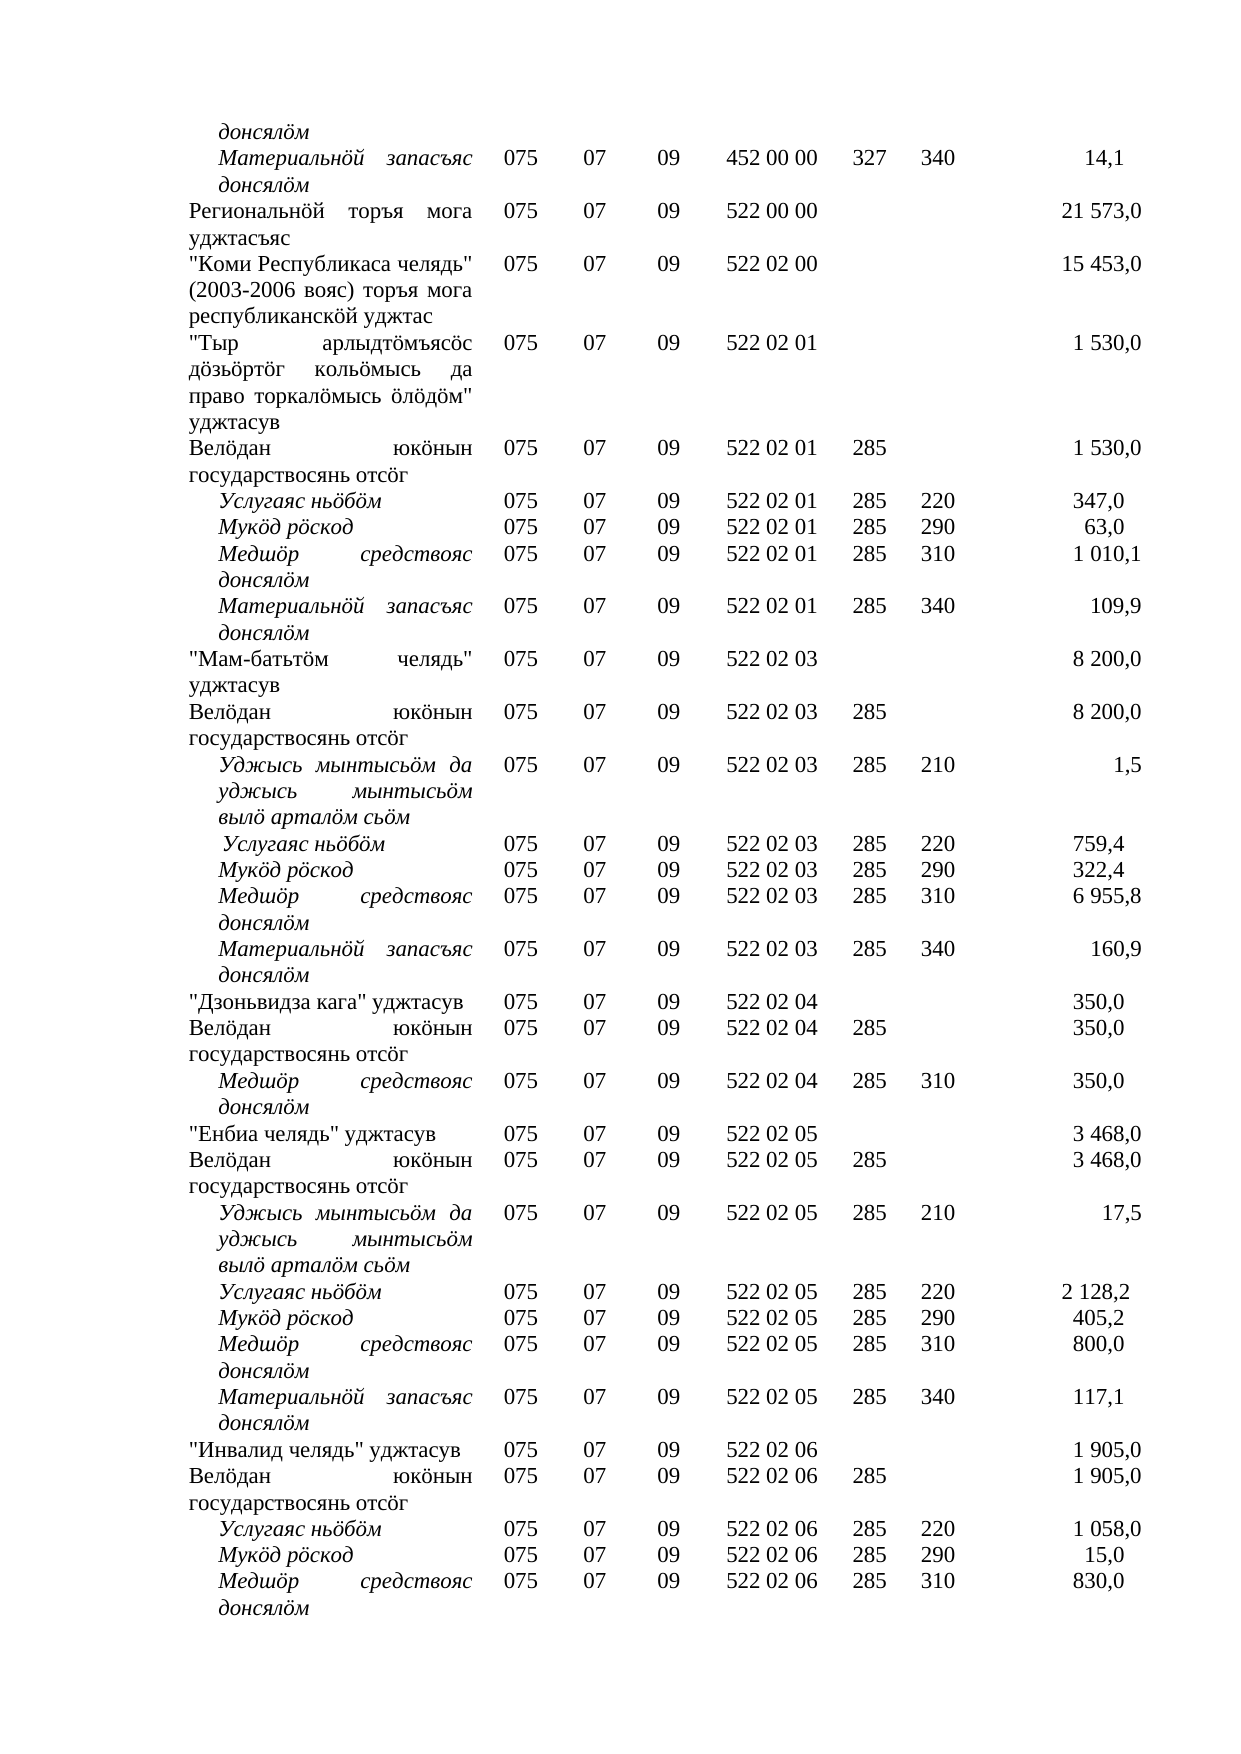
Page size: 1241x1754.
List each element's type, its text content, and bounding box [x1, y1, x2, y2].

table_cell 522 02 04 [705, 988, 838, 1014]
table_cell 075 [484, 856, 558, 882]
table_cell [901, 1146, 974, 1199]
table_cell 285 [838, 1330, 901, 1383]
table_cell 63,0 [975, 514, 1153, 540]
table_cell 8 200,0 [975, 645, 1153, 698]
table_cell Услугаяс ньöбöм [177, 487, 484, 513]
table_cell 522 00 00 [705, 197, 838, 250]
table_cell 09 [631, 434, 705, 487]
table_cell 759,4 [975, 830, 1153, 856]
table_cell [901, 645, 974, 698]
table_cell 522 02 04 [705, 1014, 838, 1067]
table_cell Медшöр средствояс донсялöм [177, 1568, 484, 1620]
table_cell 09 [631, 1330, 705, 1383]
table_cell [838, 1120, 901, 1146]
table_cell 285 [838, 1278, 901, 1304]
table_cell 1 905,0 [975, 1436, 1153, 1462]
table_cell 285 [838, 593, 901, 645]
table_cell 285 [838, 1462, 901, 1515]
table_cell 522 02 05 [705, 1120, 838, 1146]
table_cell Велöдан юкöнын государствосянь отсöг [177, 698, 484, 751]
table_cell 285 [838, 1014, 901, 1067]
table_cell 075 [484, 1541, 558, 1568]
table_cell 522 02 05 [705, 1278, 838, 1304]
table_cell 07 [558, 1146, 631, 1199]
table_cell [838, 1436, 901, 1462]
table_cell 340 [901, 935, 974, 988]
table_cell Велöдан юкöнын государствосянь отсöг [177, 1146, 484, 1199]
table_cell "Инвалид челядь" уджтасув [177, 1436, 484, 1462]
table_cell [838, 329, 901, 434]
table_cell 09 [631, 514, 705, 540]
table_cell 07 [558, 1014, 631, 1067]
table_cell 210 [901, 751, 974, 830]
table_cell 07 [558, 856, 631, 882]
table_cell 09 [631, 1462, 705, 1515]
table_cell 21 573,0 [975, 197, 1153, 250]
table_cell 522 02 01 [705, 434, 838, 487]
table_cell Медшöр средствояс донсялöм [177, 1067, 484, 1119]
table_cell 09 [631, 1067, 705, 1119]
table_cell 285 [838, 1146, 901, 1199]
table_cell 09 [631, 751, 705, 830]
table_cell 1 530,0 [975, 329, 1153, 434]
table_cell 405,2 [975, 1304, 1153, 1330]
table_cell 17,5 [975, 1199, 1153, 1278]
table_cell 160,9 [975, 935, 1153, 988]
table_cell "Тыр арлыдтöмъясöс дöзьöртöг кольöмысь да право торкалöмысь öлöдöм" уджтасув [177, 329, 484, 434]
table_cell 075 [484, 540, 558, 592]
table_cell 075 [484, 645, 558, 698]
table_cell 07 [558, 593, 631, 645]
table_cell 220 [901, 487, 974, 513]
table_cell 09 [631, 1304, 705, 1330]
table_cell 07 [558, 540, 631, 592]
table_cell "Мам-батьтöм челядь" уджтасув [177, 645, 484, 698]
table_cell 15 453,0 [975, 250, 1153, 329]
table_cell 522 02 05 [705, 1146, 838, 1199]
table_cell 075 [484, 1436, 558, 1462]
table_cell 09 [631, 145, 705, 197]
table_cell 075 [484, 329, 558, 434]
table_cell Мукöд рöскод [177, 514, 484, 540]
table_cell [705, 118, 838, 144]
table_cell 15,0 [975, 1541, 1153, 1568]
table_cell 522 02 05 [705, 1330, 838, 1383]
table_cell [484, 118, 558, 144]
table_cell 07 [558, 1383, 631, 1436]
table_cell 075 [484, 487, 558, 513]
table_cell 075 [484, 830, 558, 856]
table_cell 290 [901, 856, 974, 882]
table_cell 07 [558, 988, 631, 1014]
table_cell 09 [631, 487, 705, 513]
table_cell 285 [838, 1304, 901, 1330]
table_cell 07 [558, 487, 631, 513]
table_cell 522 02 01 [705, 329, 838, 434]
table_cell 075 [484, 1146, 558, 1199]
table_cell 09 [631, 1515, 705, 1541]
table_cell 350,0 [975, 1014, 1153, 1067]
table_cell 522 02 01 [705, 593, 838, 645]
table_cell [838, 645, 901, 698]
table_cell 522 02 03 [705, 856, 838, 882]
table_cell 075 [484, 593, 558, 645]
table_cell 285 [838, 1067, 901, 1119]
table_cell 310 [901, 1568, 974, 1620]
table_cell 285 [838, 1541, 901, 1568]
table_cell 1 905,0 [975, 1462, 1153, 1515]
table_cell 09 [631, 1383, 705, 1436]
table_cell Услугаяс ньöбöм [177, 1278, 484, 1304]
table_cell 310 [901, 883, 974, 935]
table_cell 09 [631, 540, 705, 592]
table_cell 290 [901, 1541, 974, 1568]
table_cell Велöдан юкöнын государствосянь отсöг [177, 434, 484, 487]
table_cell Мукöд рöскод [177, 1541, 484, 1568]
table_cell 07 [558, 751, 631, 830]
table_cell 310 [901, 540, 974, 592]
table_cell 522 02 01 [705, 540, 838, 592]
table_cell 522 02 05 [705, 1304, 838, 1330]
table_cell "Енбиа челядь" уджтасув [177, 1120, 484, 1146]
table_cell 1,5 [975, 751, 1153, 830]
table_cell 522 02 03 [705, 645, 838, 698]
table_cell 285 [838, 1515, 901, 1541]
table_cell 075 [484, 1120, 558, 1146]
table_cell 075 [484, 1067, 558, 1119]
table_cell 3 468,0 [975, 1120, 1153, 1146]
table_cell 07 [558, 329, 631, 434]
table_cell [901, 1014, 974, 1067]
table_cell 452 00 00 [705, 145, 838, 197]
table_cell 07 [558, 1568, 631, 1620]
table_cell [901, 698, 974, 751]
table_cell 285 [838, 514, 901, 540]
table_cell Медшöр средствояс донсялöм [177, 1330, 484, 1383]
table_cell 340 [901, 145, 974, 197]
table_cell 347,0 [975, 487, 1153, 513]
table_cell [901, 988, 974, 1014]
table_cell 522 02 03 [705, 751, 838, 830]
table_cell 07 [558, 698, 631, 751]
table_cell 310 [901, 1330, 974, 1383]
table_cell Уджысь мынтысьöм да уджысь мынтысьöм вылö арталöм сьöм [177, 1199, 484, 1278]
table_cell [901, 1462, 974, 1515]
table_cell 220 [901, 1278, 974, 1304]
table_cell 522 02 04 [705, 1067, 838, 1119]
table_cell 09 [631, 1278, 705, 1304]
table_cell 14,1 [975, 145, 1153, 197]
table_cell 285 [838, 883, 901, 935]
table_cell 800,0 [975, 1330, 1153, 1383]
table_cell 075 [484, 883, 558, 935]
table_cell 075 [484, 514, 558, 540]
table_cell 6 955,8 [975, 883, 1153, 935]
table_cell 220 [901, 1515, 974, 1541]
table_cell "Дзоньвидза кага" уджтасув [177, 988, 484, 1014]
table_cell Материальнöй запасъяс донсялöм [177, 1383, 484, 1436]
table_cell 09 [631, 856, 705, 882]
table_cell 09 [631, 329, 705, 434]
table_cell [901, 118, 974, 144]
table_cell 09 [631, 935, 705, 988]
table_cell Услугаяс ньöбöм [177, 1515, 484, 1541]
table_cell 07 [558, 1436, 631, 1462]
table_cell 09 [631, 830, 705, 856]
table_cell 522 02 03 [705, 698, 838, 751]
table_cell 07 [558, 645, 631, 698]
table_cell 075 [484, 1199, 558, 1278]
table_cell 3 468,0 [975, 1146, 1153, 1199]
table_cell 07 [558, 250, 631, 329]
table_cell 310 [901, 1067, 974, 1119]
table_cell 340 [901, 1383, 974, 1436]
table_cell 522 02 05 [705, 1383, 838, 1436]
table_cell 1 010,1 [975, 540, 1153, 592]
table_cell 09 [631, 593, 705, 645]
table_cell 522 02 06 [705, 1541, 838, 1568]
table_cell 07 [558, 197, 631, 250]
table_cell 07 [558, 1330, 631, 1383]
table_cell 07 [558, 1304, 631, 1330]
table_cell 07 [558, 1120, 631, 1146]
table_cell [838, 988, 901, 1014]
table_cell 09 [631, 1120, 705, 1146]
table_cell 522 02 05 [705, 1199, 838, 1278]
table_cell 09 [631, 197, 705, 250]
table_cell 075 [484, 1014, 558, 1067]
table_cell 522 02 01 [705, 514, 838, 540]
table_cell 285 [838, 1568, 901, 1620]
table_cell 07 [558, 434, 631, 487]
table_cell 09 [631, 645, 705, 698]
table_cell [901, 1120, 974, 1146]
table_cell 285 [838, 698, 901, 751]
table_cell Медшöр средствояс донсялöм [177, 540, 484, 592]
table_cell Велöдан юкöнын государствосянь отсöг [177, 1462, 484, 1515]
table_cell 09 [631, 1014, 705, 1067]
table_cell 322,4 [975, 856, 1153, 882]
table_cell 210 [901, 1199, 974, 1278]
table_cell [901, 250, 974, 329]
table_cell 285 [838, 830, 901, 856]
table_cell 522 02 06 [705, 1515, 838, 1541]
table_cell 117,1 [975, 1383, 1153, 1436]
table_cell 075 [484, 145, 558, 197]
table_cell 07 [558, 1462, 631, 1515]
table_cell 522 02 06 [705, 1436, 838, 1462]
table_cell 1 058,0 [975, 1515, 1153, 1541]
table_cell 522 02 03 [705, 935, 838, 988]
table_cell 07 [558, 1199, 631, 1278]
table_cell 285 [838, 487, 901, 513]
table_cell 07 [558, 935, 631, 988]
table_cell [975, 118, 1153, 144]
table_cell [901, 329, 974, 434]
table_cell 285 [838, 856, 901, 882]
table_cell 290 [901, 1304, 974, 1330]
table_cell 075 [484, 698, 558, 751]
table_cell 075 [484, 1568, 558, 1620]
table_cell 09 [631, 1199, 705, 1278]
table_cell 075 [484, 197, 558, 250]
table_cell 09 [631, 988, 705, 1014]
table_cell 075 [484, 1330, 558, 1383]
table_cell Медшöр средствояс донсялöм [177, 883, 484, 935]
table_cell 075 [484, 1304, 558, 1330]
table_cell 07 [558, 145, 631, 197]
table_cell 1 530,0 [975, 434, 1153, 487]
table_cell 075 [484, 1383, 558, 1436]
table_cell 290 [901, 514, 974, 540]
table_cell [631, 118, 705, 144]
table_cell "Коми Республикаса челядь" (2003-2006 вояс) торъя мога республиканскöй уджтас [177, 250, 484, 329]
table_cell 075 [484, 1515, 558, 1541]
table_cell 07 [558, 514, 631, 540]
table_cell 075 [484, 935, 558, 988]
table_cell 285 [838, 1199, 901, 1278]
table_cell 07 [558, 1067, 631, 1119]
table_cell 8 200,0 [975, 698, 1153, 751]
table_cell 07 [558, 1541, 631, 1568]
table_cell 830,0 [975, 1568, 1153, 1620]
table_cell Материальнöй запасъяс донсялöм [177, 145, 484, 197]
table_cell 340 [901, 593, 974, 645]
table_cell 522 02 00 [705, 250, 838, 329]
table_cell 2 128,2 [975, 1278, 1153, 1304]
table_cell Материальнöй запасъяс донсялöм [177, 593, 484, 645]
table_cell 220 [901, 830, 974, 856]
table_cell 075 [484, 250, 558, 329]
table_cell 522 02 06 [705, 1462, 838, 1515]
table_cell Услугаяс ньöбöм [177, 830, 484, 856]
table_cell Мукöд рöскод [177, 856, 484, 882]
table_cell 075 [484, 1462, 558, 1515]
table_cell 350,0 [975, 988, 1153, 1014]
table_cell 522 02 03 [705, 883, 838, 935]
table_cell 09 [631, 1568, 705, 1620]
table_cell 350,0 [975, 1067, 1153, 1119]
table_cell [901, 434, 974, 487]
table_cell 522 02 01 [705, 487, 838, 513]
table_cell [838, 197, 901, 250]
table_cell 075 [484, 434, 558, 487]
table_cell 09 [631, 1541, 705, 1568]
table_cell [901, 1436, 974, 1462]
table_cell 09 [631, 883, 705, 935]
table_cell 075 [484, 751, 558, 830]
table_cell 07 [558, 883, 631, 935]
table_cell 109,9 [975, 593, 1153, 645]
table_cell 285 [838, 1383, 901, 1436]
table_cell 522 02 03 [705, 830, 838, 856]
table_cell 09 [631, 1146, 705, 1199]
table_cell 285 [838, 751, 901, 830]
table_cell Велöдан юкöнын государствосянь отсöг [177, 1014, 484, 1067]
table_cell 09 [631, 1436, 705, 1462]
table_cell [838, 250, 901, 329]
table_cell 09 [631, 698, 705, 751]
table_cell Мукöд рöскод [177, 1304, 484, 1330]
table_cell 09 [631, 250, 705, 329]
table_cell 07 [558, 830, 631, 856]
table_cell Региональнöй торъя мога уджтасъяс [177, 197, 484, 250]
table_cell 522 02 06 [705, 1568, 838, 1620]
table_cell Материальнöй запасъяс донсялöм [177, 935, 484, 988]
table_cell 075 [484, 988, 558, 1014]
table_cell донсялöм [177, 118, 484, 144]
table_cell 07 [558, 1515, 631, 1541]
table_cell 285 [838, 540, 901, 592]
table_cell 285 [838, 434, 901, 487]
table_cell [558, 118, 631, 144]
table_cell [838, 118, 901, 144]
table_cell 327 [838, 145, 901, 197]
table_cell 07 [558, 1278, 631, 1304]
table_cell 075 [484, 1278, 558, 1304]
table_cell Уджысь мынтысьöм да уджысь мынтысьöм вылö арталöм сьöм [177, 751, 484, 830]
table_cell [901, 197, 974, 250]
table_cell 285 [838, 935, 901, 988]
